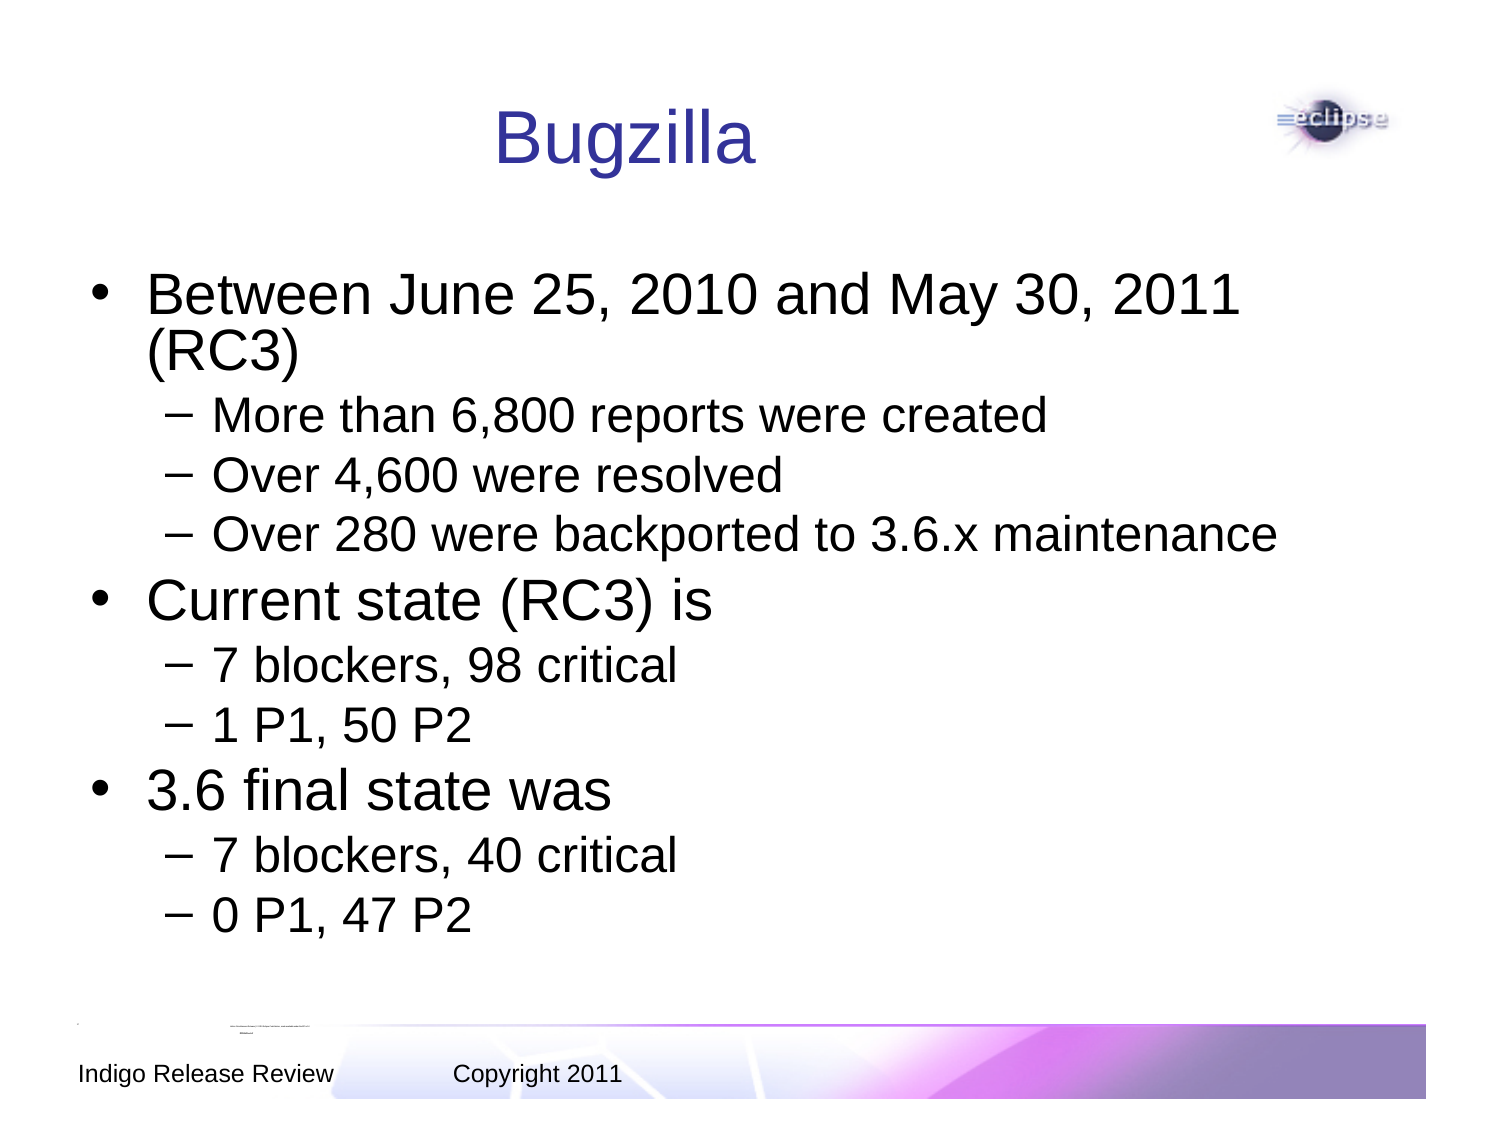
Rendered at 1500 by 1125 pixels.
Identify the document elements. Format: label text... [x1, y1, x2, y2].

list Between June 25, 2010 and May 30, 2011 (RC3) More than 6,800 reports were created Over 4,600 were resolved Over 280 were backported to 3.6.x maintenance Current state (RC3) is 7 blockers, 98 critical 1 P1, 50 P2 3.6 final state was 7 blockers, 40 critical 0 P1, 47 P2 [75, 262, 1426, 1006]
picture [225, 1024, 1426, 1099]
title Bugzilla [74, 45, 1176, 233]
picture [1257, 42, 1408, 193]
